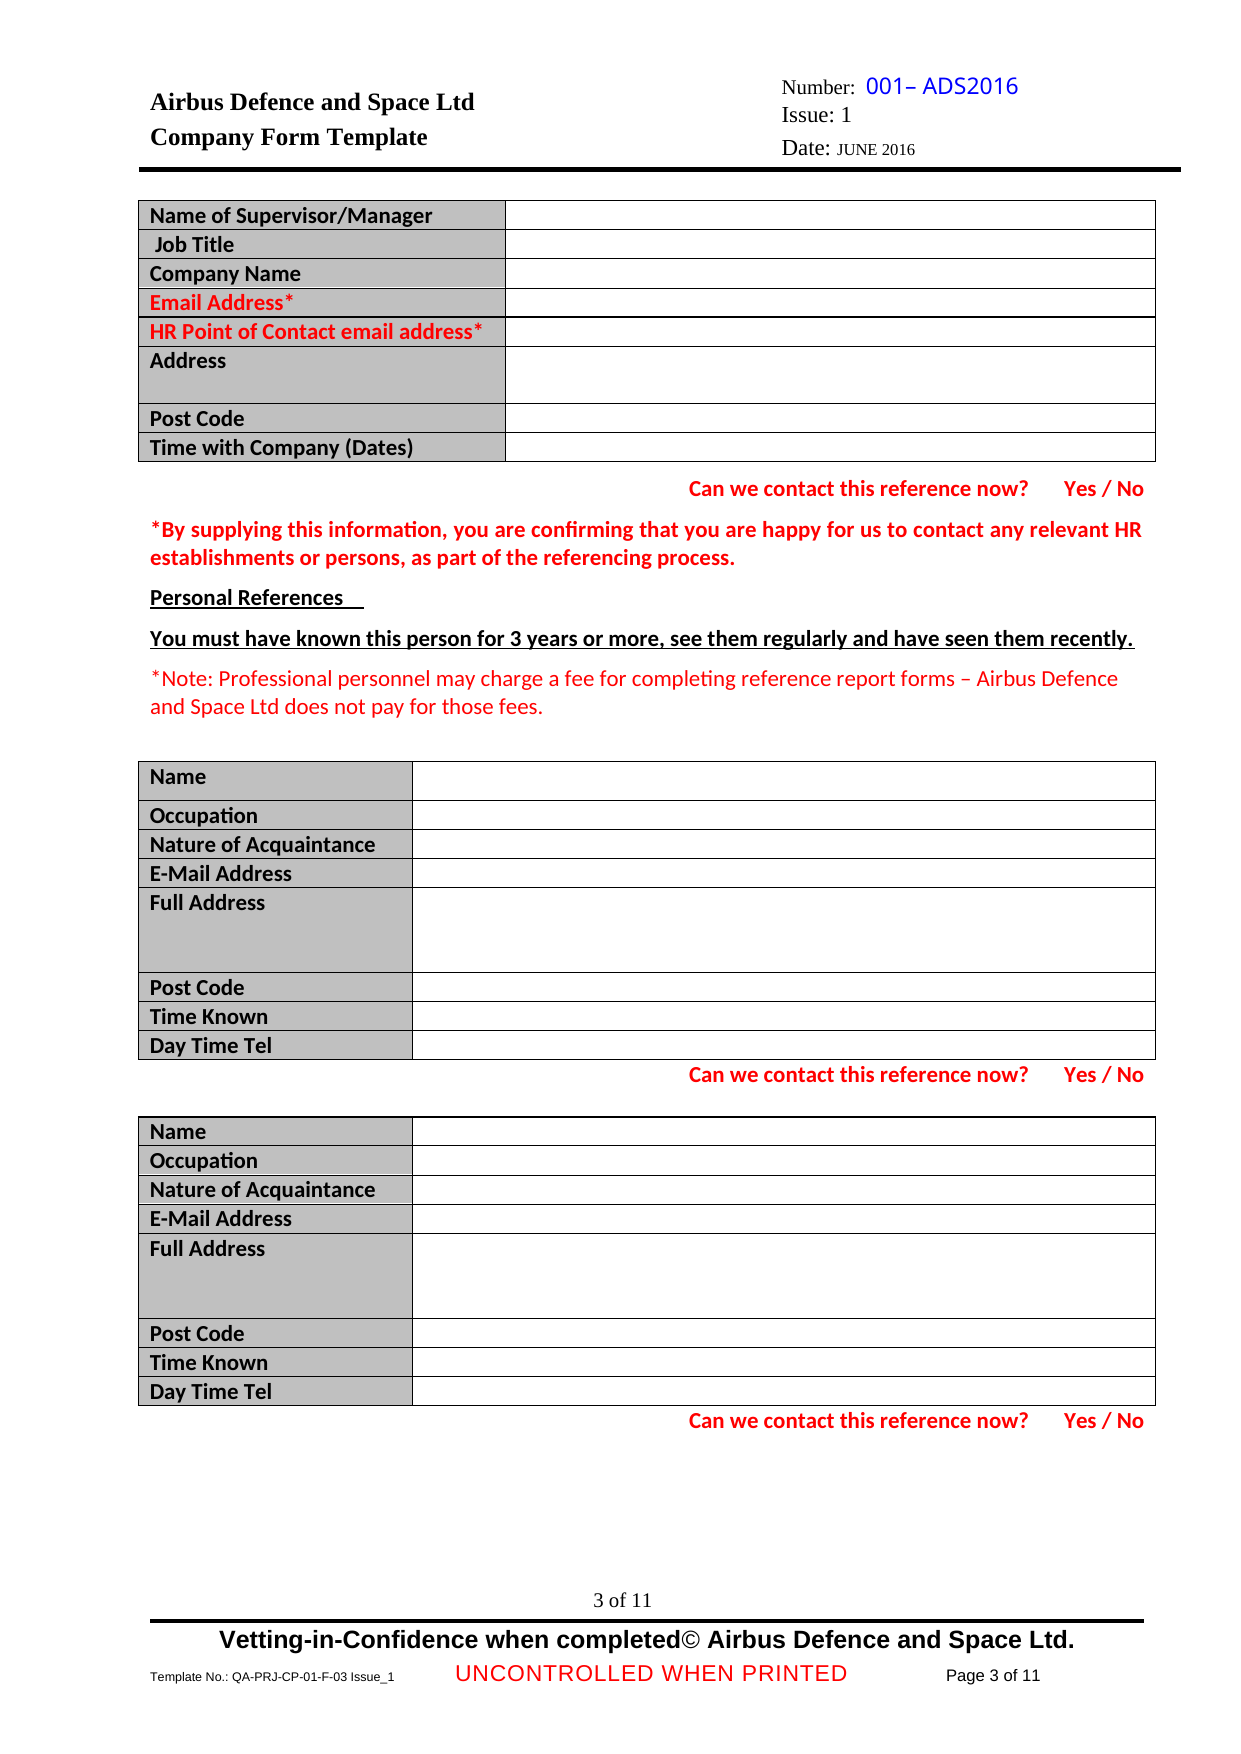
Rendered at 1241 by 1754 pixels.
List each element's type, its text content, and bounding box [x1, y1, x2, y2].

text Can we contact this reference now? Yes / No [150, 1060, 1144, 1088]
table_cell Nature of Acquaintance [139, 830, 412, 858]
table_cell Day Time Tel [139, 1377, 412, 1405]
table_cell Post Code [139, 1319, 412, 1347]
text Can we contact this reference now? Yes / No [150, 474, 1144, 502]
table_header [413, 1118, 1155, 1145]
table_cell HR Point of Contact email address* [139, 318, 505, 346]
table_cell Time with Company (Dates) [139, 433, 505, 461]
table_cell [413, 1348, 1155, 1376]
table_cell Time Known [139, 1002, 412, 1030]
table_cell [506, 318, 1155, 346]
table_cell [413, 1319, 1155, 1347]
table_cell Job Title [139, 230, 505, 258]
text You must have known this person for 3 years or more, see them regularly and have seen them recently. [150, 624, 1144, 652]
table_cell [413, 1002, 1155, 1030]
table_cell Company Name [139, 259, 505, 287]
table_cell [413, 1234, 1155, 1318]
table_cell Time Known [139, 1348, 412, 1376]
table_cell Post Code [139, 973, 412, 1001]
table_cell [413, 973, 1155, 1001]
table_header Name [139, 1118, 412, 1145]
table_cell [413, 888, 1155, 972]
text Can we contact this reference now? Yes / No [150, 1406, 1144, 1434]
table_cell [506, 289, 1155, 316]
table_cell [506, 230, 1155, 258]
table_header [413, 762, 1155, 800]
text *By supplying this information, you are confirming that you are happy for us to contact any relevant HR establishments or persons, as part of the referencing process. [150, 515, 1144, 571]
table_cell Full Address [139, 1234, 412, 1318]
table_header [506, 201, 1155, 229]
table_header Name of Supervisor/Manager [139, 201, 505, 229]
table_header Name [139, 762, 412, 800]
table_cell [506, 347, 1155, 403]
table_cell [413, 801, 1155, 829]
table_cell [506, 259, 1155, 287]
table_cell [413, 1176, 1155, 1203]
table_cell Post Code [139, 404, 505, 432]
table_cell Occupation [139, 1146, 412, 1174]
table_cell [413, 1146, 1155, 1174]
table_cell Address [139, 347, 505, 403]
text *Note: Professional personnel may charge a fee for completing reference report forms – Airbus Defence and Space Ltd does not pay for those fees. [150, 664, 1144, 720]
table_cell E-Mail Address [139, 859, 412, 887]
table_cell Email Address* [139, 289, 505, 316]
table_cell [413, 1031, 1155, 1059]
text Personal References [150, 583, 1144, 611]
table_cell [506, 404, 1155, 432]
table_cell [413, 859, 1155, 887]
table_cell [506, 433, 1155, 461]
table_cell Day Time Tel [139, 1031, 412, 1059]
table_cell [413, 1377, 1155, 1405]
table_cell Full Address [139, 888, 412, 972]
table_cell Nature of Acquaintance [139, 1176, 412, 1203]
table_cell [413, 830, 1155, 858]
table_cell E-Mail Address [139, 1205, 412, 1233]
table_cell [413, 1205, 1155, 1233]
table_cell Occupation [139, 801, 412, 829]
